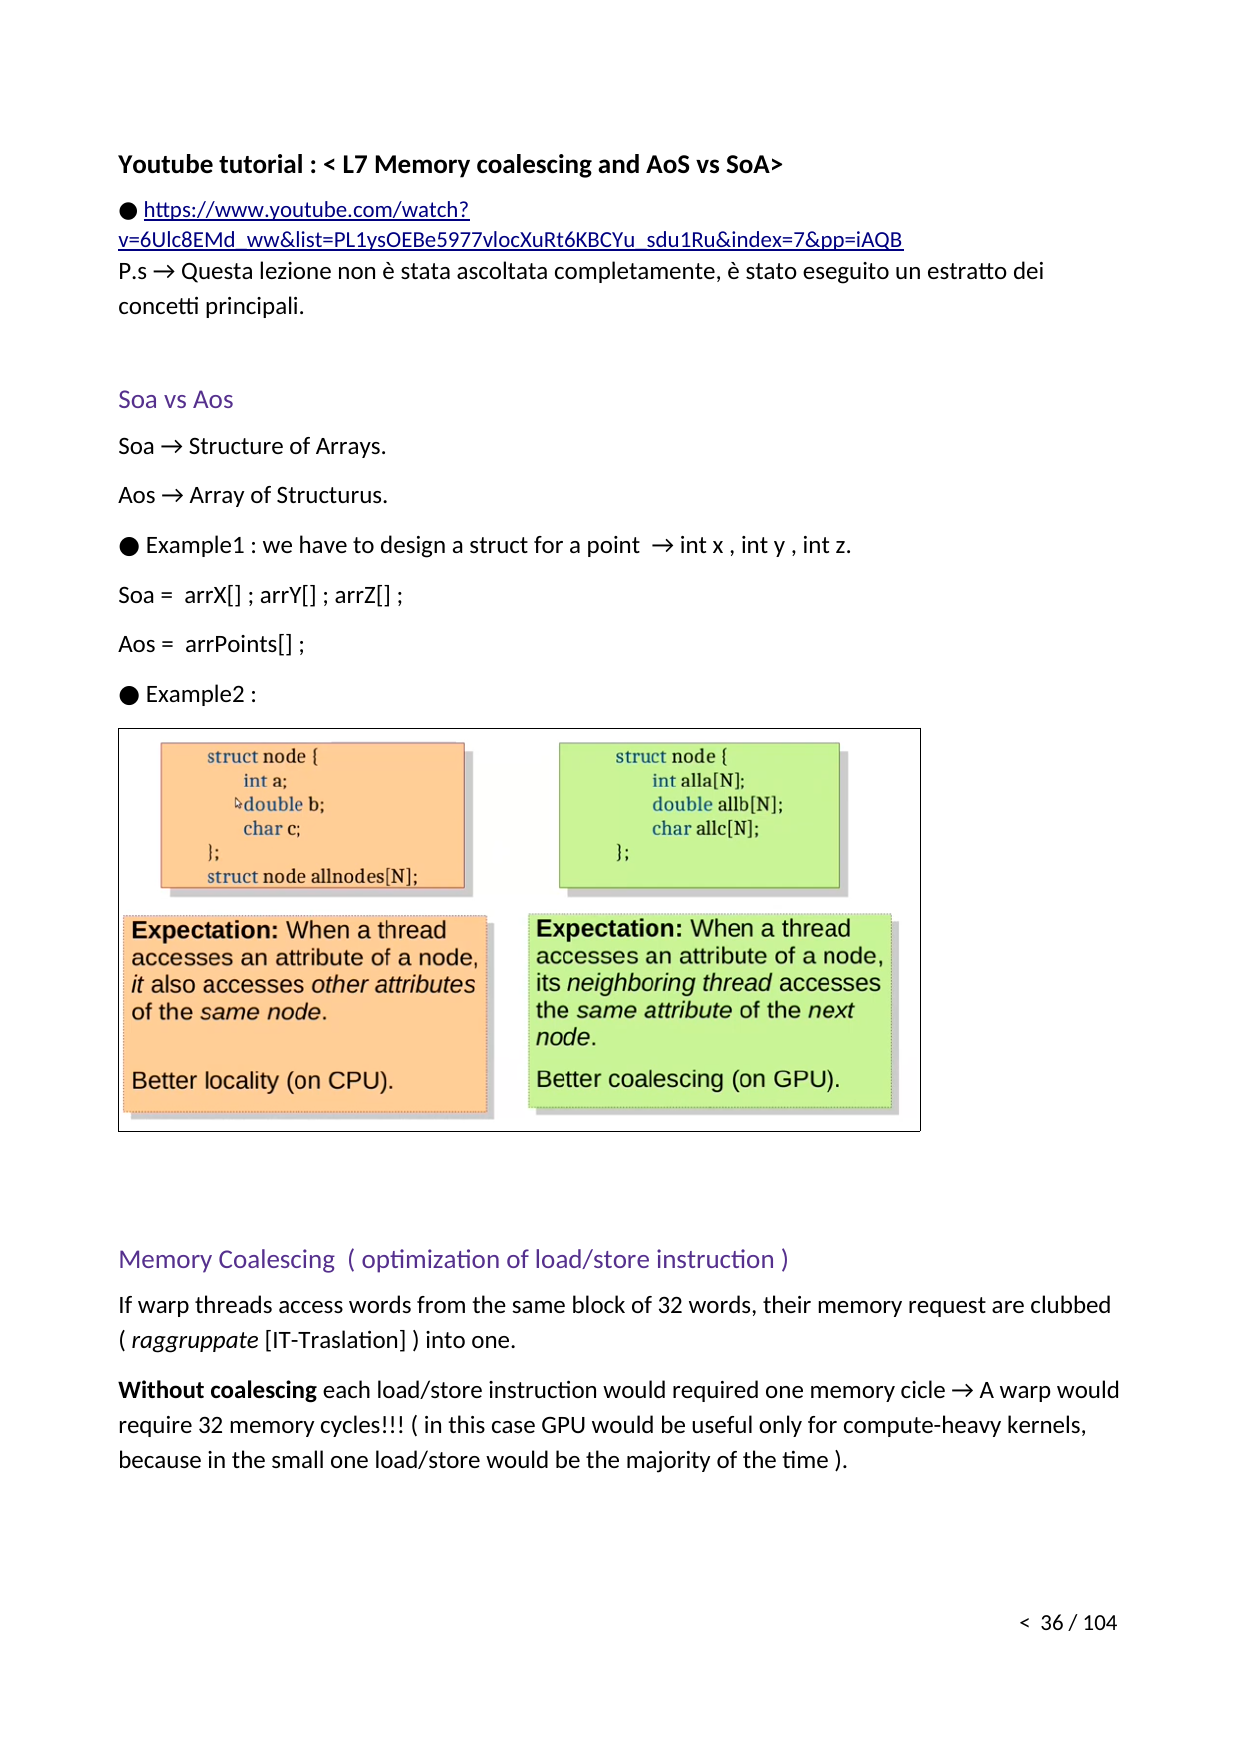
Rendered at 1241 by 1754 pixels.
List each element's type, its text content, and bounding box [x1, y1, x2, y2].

picture [121, 730, 917, 1128]
text Aos → Array of Structurus. [118, 479, 1122, 510]
text Soa = arrX[] ; arrY[] ; arrZ[] ; [118, 579, 1122, 609]
text Without coalescing each load/store instruction would required one memory cicle → A warp would require 32 memory cycles!!! ( in this case GPU would be useful only for compute-heavy kernels, because in the small one load/store would be the majority of the time ). [118, 1374, 1122, 1475]
text If warp threads access words from the same block of 32 words, their memory request are clubbed ( raggruppate [IT-Traslation] ) into one. [118, 1290, 1122, 1355]
subtitle Soa vs Aos [118, 382, 1122, 415]
text Soa → Structure of Arrays. [118, 430, 1122, 461]
text Aos = arrPoints[] ; [118, 628, 1122, 659]
subtitle Memory Coalescing ( optimization of load/store instruction ) [118, 1242, 1122, 1275]
text ● Example1 : we have to design a struct for a point → int x , int y , int z. [118, 529, 1122, 560]
text ● Example2 : [118, 678, 1122, 708]
text ● https://www.youtube.com/watch?v=6Ulc8EMd_ww&list=PL1ysOEBe5977vlocXuRt6KBCYu_sdu1Ru&index=7&pp=iAQB [118, 195, 1122, 253]
subtitle Youtube tutorial : < L7 Memory coalescing and AoS vs SoA> [118, 148, 1122, 181]
text P.s → Questa lezione non è stata ascoltata completamente, è stato eseguito un estratto dei concetti principali. [118, 255, 1122, 321]
